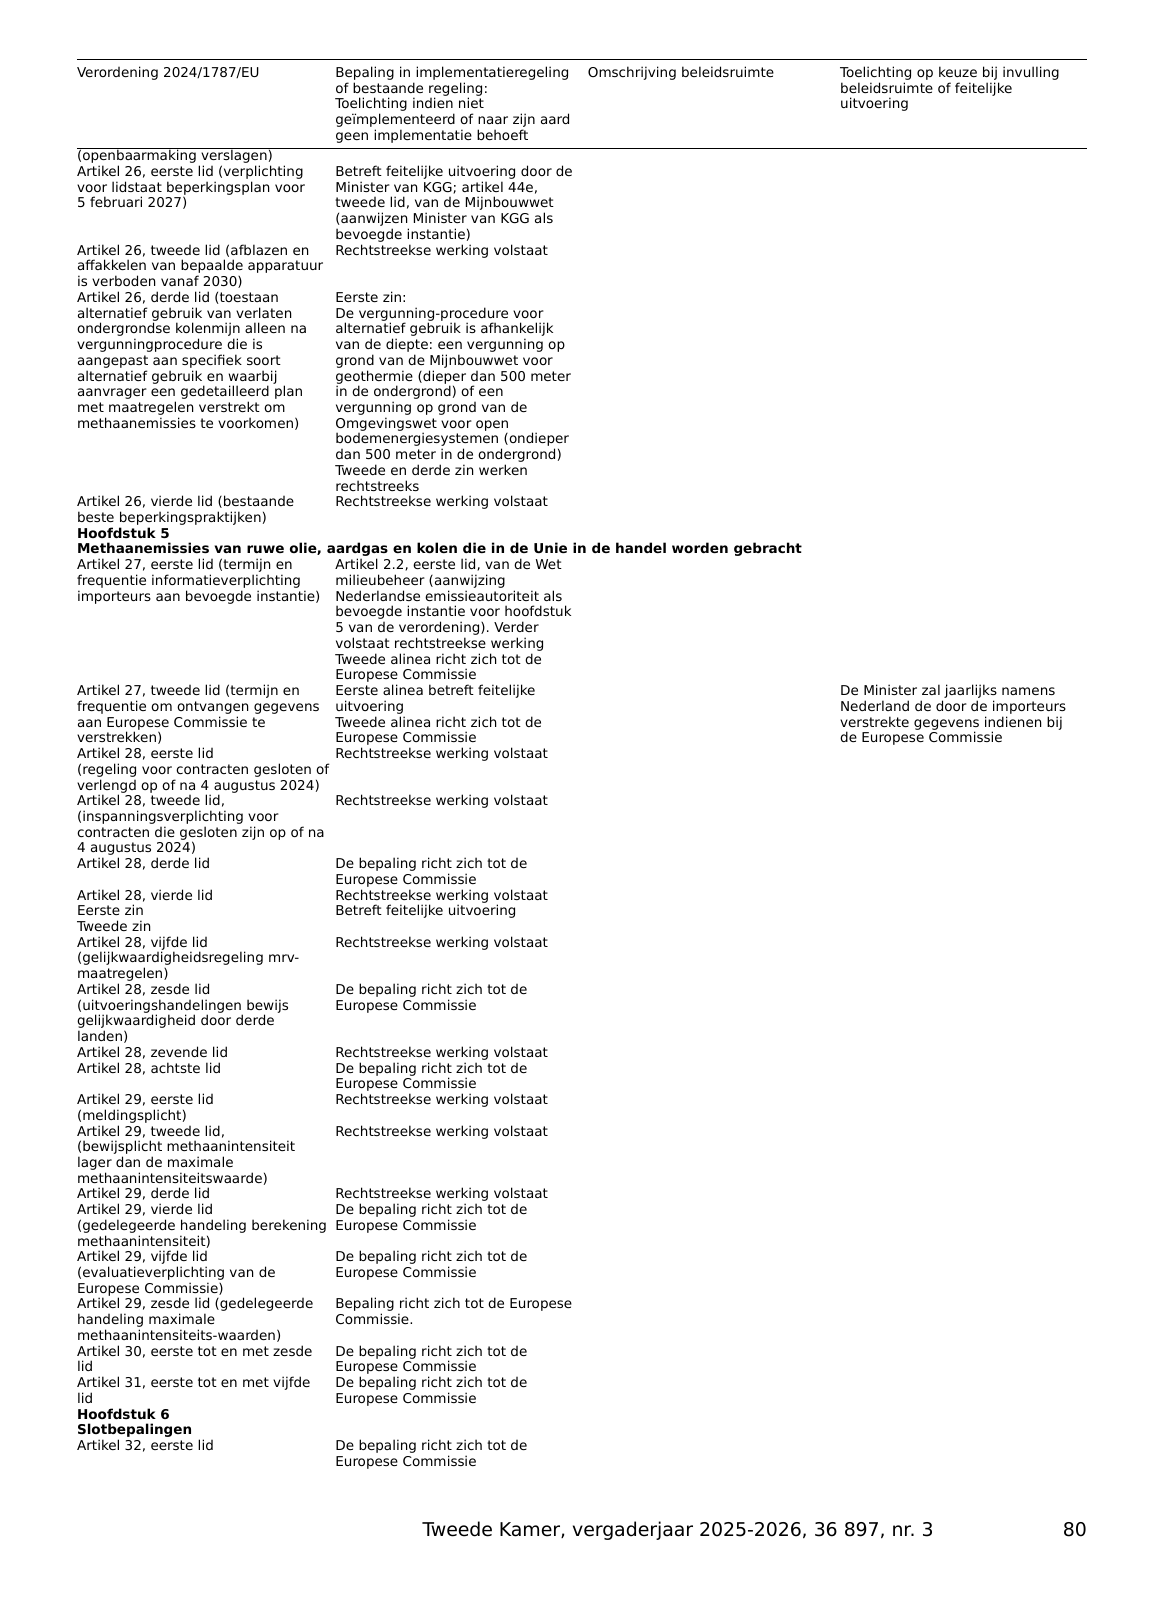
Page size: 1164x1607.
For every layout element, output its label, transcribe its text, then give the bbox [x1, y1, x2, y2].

table_cell Artikel 29, vierde lid (gedelegeerde handeling berekening methaanintensiteit) [77, 1202, 329, 1249]
table_cell De bepaling richt zich tot de Europese Commissie [329, 1060, 582, 1092]
table_cell [582, 1092, 834, 1123]
table_cell [582, 164, 834, 242]
table_cell Artikel 29, derde lid [77, 1186, 329, 1202]
table_cell [582, 290, 834, 494]
table_cell [582, 243, 834, 290]
table_cell De bepaling richt zich tot de Europese Commissie [329, 1344, 582, 1375]
table_cell Rechtstreekse werking volstaat [329, 1123, 582, 1186]
table_cell [834, 243, 1087, 290]
table_cell Artikel 26, derde lid (toestaan alternatief gebruik van verlaten ondergrondse kolenmijn alleen na vergunningprocedure die is aangepast aan specifiek soort alternatief gebruik en waarbij aanvrager een gedetailleerd plan met maatregelen verstrekt om methaanemissies te voorkomen) [77, 290, 329, 494]
table_cell [582, 793, 834, 856]
table_cell [582, 1249, 834, 1296]
table_cell [582, 1375, 834, 1406]
table_cell Artikel 29, zesde lid (gedelegeerde handeling maximale methaanintensiteits-waarden) [77, 1296, 329, 1343]
table_cell De bepaling richt zich tot de Europese Commissie [329, 1438, 582, 1469]
table_cell Artikel 2.2, eerste lid, van de Wet milieubeheer (aanwijzing Nederlandse emissieautoriteit als bevoegde instantie voor hoofdstuk 5 van de verordening). Verder volstaat rechtstreekse werking Tweede alinea richt zich tot de Europese Commissie [329, 557, 582, 683]
table_cell [834, 1375, 1087, 1406]
table_cell [834, 557, 1087, 683]
table_cell [834, 1186, 1087, 1202]
table_cell [582, 935, 834, 982]
table_cell Artikel 32, eerste lid [77, 1438, 329, 1469]
table_cell Artikel 29, eerste lid (meldingsplicht) [77, 1092, 329, 1123]
table_cell De bepaling richt zich tot de Europese Commissie [329, 1375, 582, 1406]
table_cell [834, 290, 1087, 494]
table_cell Artikel 28, vierde lid Eerste zin Tweede zin [77, 888, 329, 934]
table_cell Eerste alinea betreft feitelijke uitvoering Tweede alinea richt zich tot de Europese Commissie [329, 683, 582, 746]
table_cell Artikel 28, vijfde lid (gelijkwaardigheidsregeling mrv-maatregelen) [77, 935, 329, 982]
table_cell [582, 982, 834, 1045]
table_cell [834, 1438, 1087, 1469]
table_cell [582, 1045, 834, 1060]
table_cell De Minister zal jaarlijks namens Nederland de door de importeurs verstrekte gegevens indienen bij de Europese Commissie [834, 683, 1087, 746]
table_cell De bepaling richt zich tot de Europese Commissie [329, 856, 582, 887]
table_cell [834, 1344, 1087, 1375]
table_cell Betreft feitelijke uitvoering door de Minister van KGG; artikel 44e, tweede lid, van de Mijnbouwwet (aanwijzen Minister van KGG als bevoegde instantie) [329, 164, 582, 242]
table_cell Rechtstreekse werking volstaat Betreft feitelijke uitvoering [329, 888, 582, 934]
table_cell Bepaling richt zich tot de Europese Commissie. [329, 1296, 582, 1343]
table_cell [582, 1186, 834, 1202]
table_cell [582, 1344, 834, 1375]
table_cell [834, 1092, 1087, 1123]
table_cell Artikel 27, tweede lid (termijn en frequentie om ontvangen gegevens aan Europese Commissie te verstrekken) [77, 683, 329, 746]
table_cell Artikel 28, tweede lid, (inspanningsverplichting voor contracten die gesloten zijn op of na 4 augustus 2024) [77, 793, 329, 856]
table_cell [834, 149, 1087, 164]
table_cell [582, 1123, 834, 1186]
table_cell [329, 149, 582, 164]
table_cell [582, 1060, 834, 1092]
table_cell Rechtstreekse werking volstaat [329, 243, 582, 290]
table_cell Artikel 26, vierde lid (bestaande beste beperkingspraktijken) [77, 494, 329, 526]
table_cell De bepaling richt zich tot de Europese Commissie [329, 1202, 582, 1249]
table_cell [834, 746, 1087, 793]
table_cell Hoofdstuk 5 Methaanemissies van ruwe olie, aardgas en kolen die in de Unie in de handel worden gebracht [77, 526, 1087, 557]
table_cell [834, 888, 1087, 934]
table_cell [582, 856, 834, 887]
table_cell [582, 888, 834, 934]
table_cell Artikel 30, eerste tot en met zesde lid [77, 1344, 329, 1375]
table_cell [582, 683, 834, 746]
table_cell Rechtstreekse werking volstaat [329, 793, 582, 856]
table_cell [834, 935, 1087, 982]
table_cell [834, 1045, 1087, 1060]
table_cell De bepaling richt zich tot de Europese Commissie [329, 1249, 582, 1296]
table_cell [834, 982, 1087, 1045]
table_cell [834, 856, 1087, 887]
table_cell [834, 1060, 1087, 1092]
table_cell [834, 494, 1087, 526]
table_cell Artikel 26, tweede lid (afblazen en affakkelen van bepaalde apparatuur is verboden vanaf 2030) [77, 243, 329, 290]
table_cell Rechtstreekse werking volstaat [329, 935, 582, 982]
table_cell Artikel 28, achtste lid [77, 1060, 329, 1092]
table_cell Artikel 29, tweede lid, (bewijsplicht methaanintensiteit lager dan de maximale methaanintensiteitswaarde) [77, 1123, 329, 1186]
table_cell Rechtstreekse werking volstaat [329, 494, 582, 526]
table_cell [582, 557, 834, 683]
table_cell Artikel 28, zesde lid (uitvoeringshandelingen bewijs gelijkwaardigheid door derde landen) [77, 982, 329, 1045]
table_cell Rechtstreekse werking volstaat [329, 1045, 582, 1060]
table_cell Eerste zin: De vergunning-procedure voor alternatief gebruik is afhankelijk van de diepte: een vergunning op grond van de Mijnbouwwet voor geothermie (dieper dan 500 meter in de ondergrond) of een vergunning op grond van de Omgevingswet voor open bodemenergiesystemen (ondieper dan 500 meter in de ondergrond) Tweede en derde zin werken rechtstreeks [329, 290, 582, 494]
table_cell [582, 1438, 834, 1469]
table_cell [582, 494, 834, 526]
table_header Omschrijving beleidsruimte [582, 60, 834, 148]
table_cell [834, 1123, 1087, 1186]
table_cell (openbaarmaking verslagen) [77, 149, 329, 164]
table_cell [834, 164, 1087, 242]
table_cell [834, 1249, 1087, 1296]
table_cell Artikel 28, derde lid [77, 856, 329, 887]
table_header Verordening 2024/1787/EU [77, 60, 329, 148]
table_cell [834, 1296, 1087, 1343]
table_cell Rechtstreekse werking volstaat [329, 746, 582, 793]
table_cell [582, 1202, 834, 1249]
table_cell Rechtstreekse werking volstaat [329, 1186, 582, 1202]
table_cell [834, 793, 1087, 856]
table_cell [582, 746, 834, 793]
table_cell Artikel 31, eerste tot en met vijfde lid [77, 1375, 329, 1406]
table_header Toelichting op keuze bij invulling beleidsruimte of feitelijke uitvoering [834, 60, 1087, 148]
table_cell Artikel 27, eerste lid (termijn en frequentie informatieverplichting importeurs aan bevoegde instantie) [77, 557, 329, 683]
table_cell Hoofdstuk 6 Slotbepalingen [77, 1406, 1087, 1438]
table_cell Rechtstreekse werking volstaat [329, 1092, 582, 1123]
table_cell Artikel 29, vijfde lid (evaluatieverplichting van de Europese Commissie) [77, 1249, 329, 1296]
table_cell Artikel 26, eerste lid (verplichting voor lidstaat beperkingsplan voor 5 februari 2027) [77, 164, 329, 242]
table_cell Artikel 28, eerste lid (regeling voor contracten gesloten of verlengd op of na 4 augustus 2024) [77, 746, 329, 793]
table_cell Artikel 28, zevende lid [77, 1045, 329, 1060]
table_cell [582, 149, 834, 164]
table_cell [582, 1296, 834, 1343]
table_cell [834, 1202, 1087, 1249]
table_cell De bepaling richt zich tot de Europese Commissie [329, 982, 582, 1045]
table_header Bepaling in implementatieregeling of bestaande regeling: Toelichting indien niet geïmplementeerd of naar zijn aard geen implementatie behoeft [329, 60, 582, 148]
